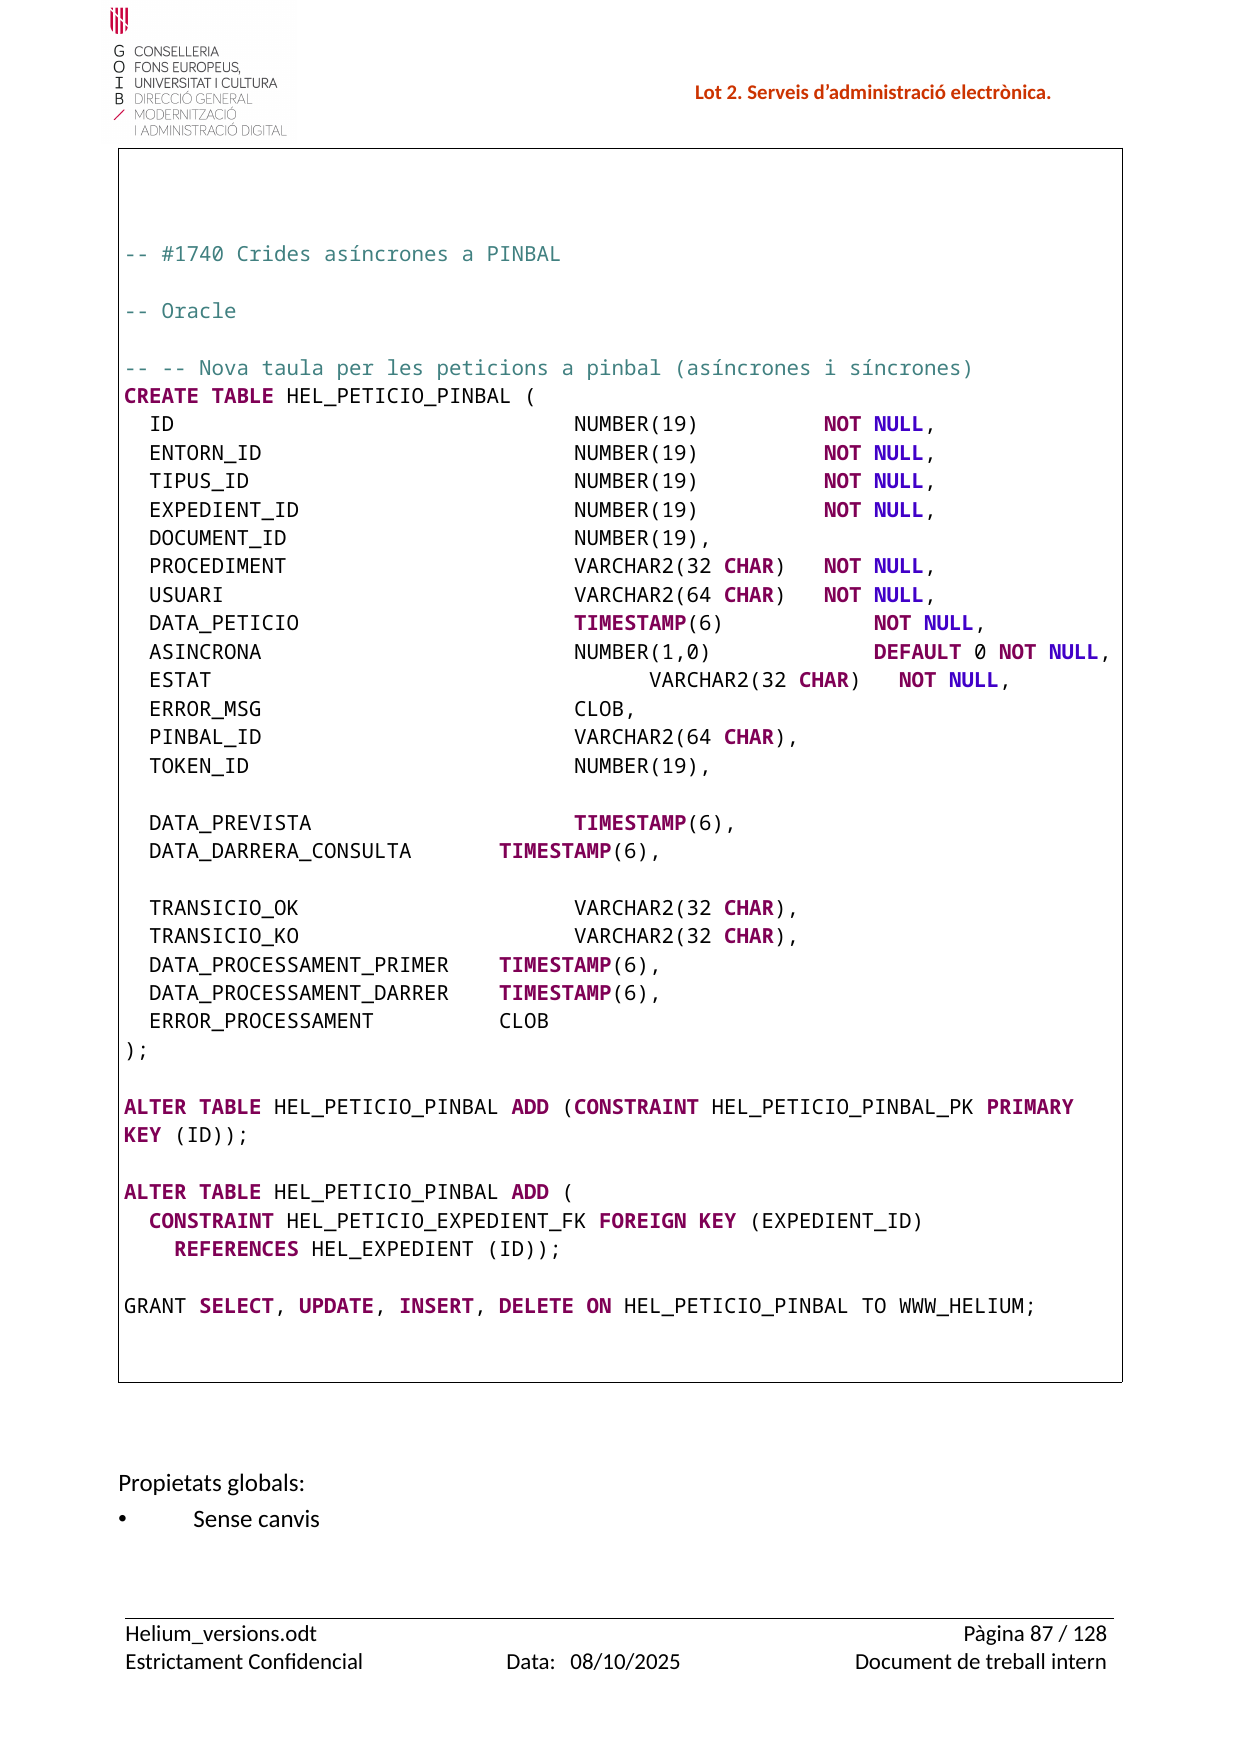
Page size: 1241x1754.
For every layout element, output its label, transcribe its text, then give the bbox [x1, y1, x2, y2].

text Propietats globals: [118, 1467, 1122, 1497]
picture [100, 0, 297, 144]
list Sense canvis [118, 1503, 1122, 1534]
table_header -- #1740 Crides asíncrones a PINBAL -- Oracle -- -- Nova taula per les peticions a pinbal (asíncrones i síncrones) CREATE TABLE HEL_PETICIO_PINBAL ( ID NUMBER(19) NOT NULL, ENTORN_ID NUMBER(19) NOT NULL, TIPUS_ID NUMBER(19) NOT NULL, EXPEDIENT_ID NUMBER(19) NOT NULL, DOCUMENT_ID NUMBER(19), PROCEDIMENT VARCHAR2(32 CHAR) NOT NULL, USUARI VARCHAR2(64 CHAR) NOT NULL, DATA_PETICIO TIMESTAMP(6) NOT NULL, ASINCRONA NUMBER(1,0) DEFAULT 0 NOT NULL, ESTAT VARCHAR2(32 CHAR) NOT NULL, ERROR_MSG CLOB, PINBAL_ID VARCHAR2(64 CHAR), TOKEN_ID NUMBER(19), DATA_PREVISTA TIMESTAMP(6), DATA_DARRERA_CONSULTA TIMESTAMP(6), TRANSICIO_OK VARCHAR2(32 CHAR), TRANSICIO_KO VARCHAR2(32 CHAR), DATA_PROCESSAMENT_PRIMER TIMESTAMP(6), DATA_PROCESSAMENT_DARRER TIMESTAMP(6), ERROR_PROCESSAMENT CLOB ); ALTER TABLE HEL_PETICIO_PINBAL ADD (CONSTRAINT HEL_PETICIO_PINBAL_PK PRIMARY KEY (ID)); ALTER TABLE HEL_PETICIO_PINBAL ADD ( CONSTRAINT HEL_PETICIO_EXPEDIENT_FK FOREIGN KEY (EXPEDIENT_ID) REFERENCES HEL_EXPEDIENT (ID)); GRANT SELECT, UPDATE, INSERT, DELETE ON HEL_PETICIO_PINBAL TO WWW_HELIUM; [119, 149, 1122, 1382]
